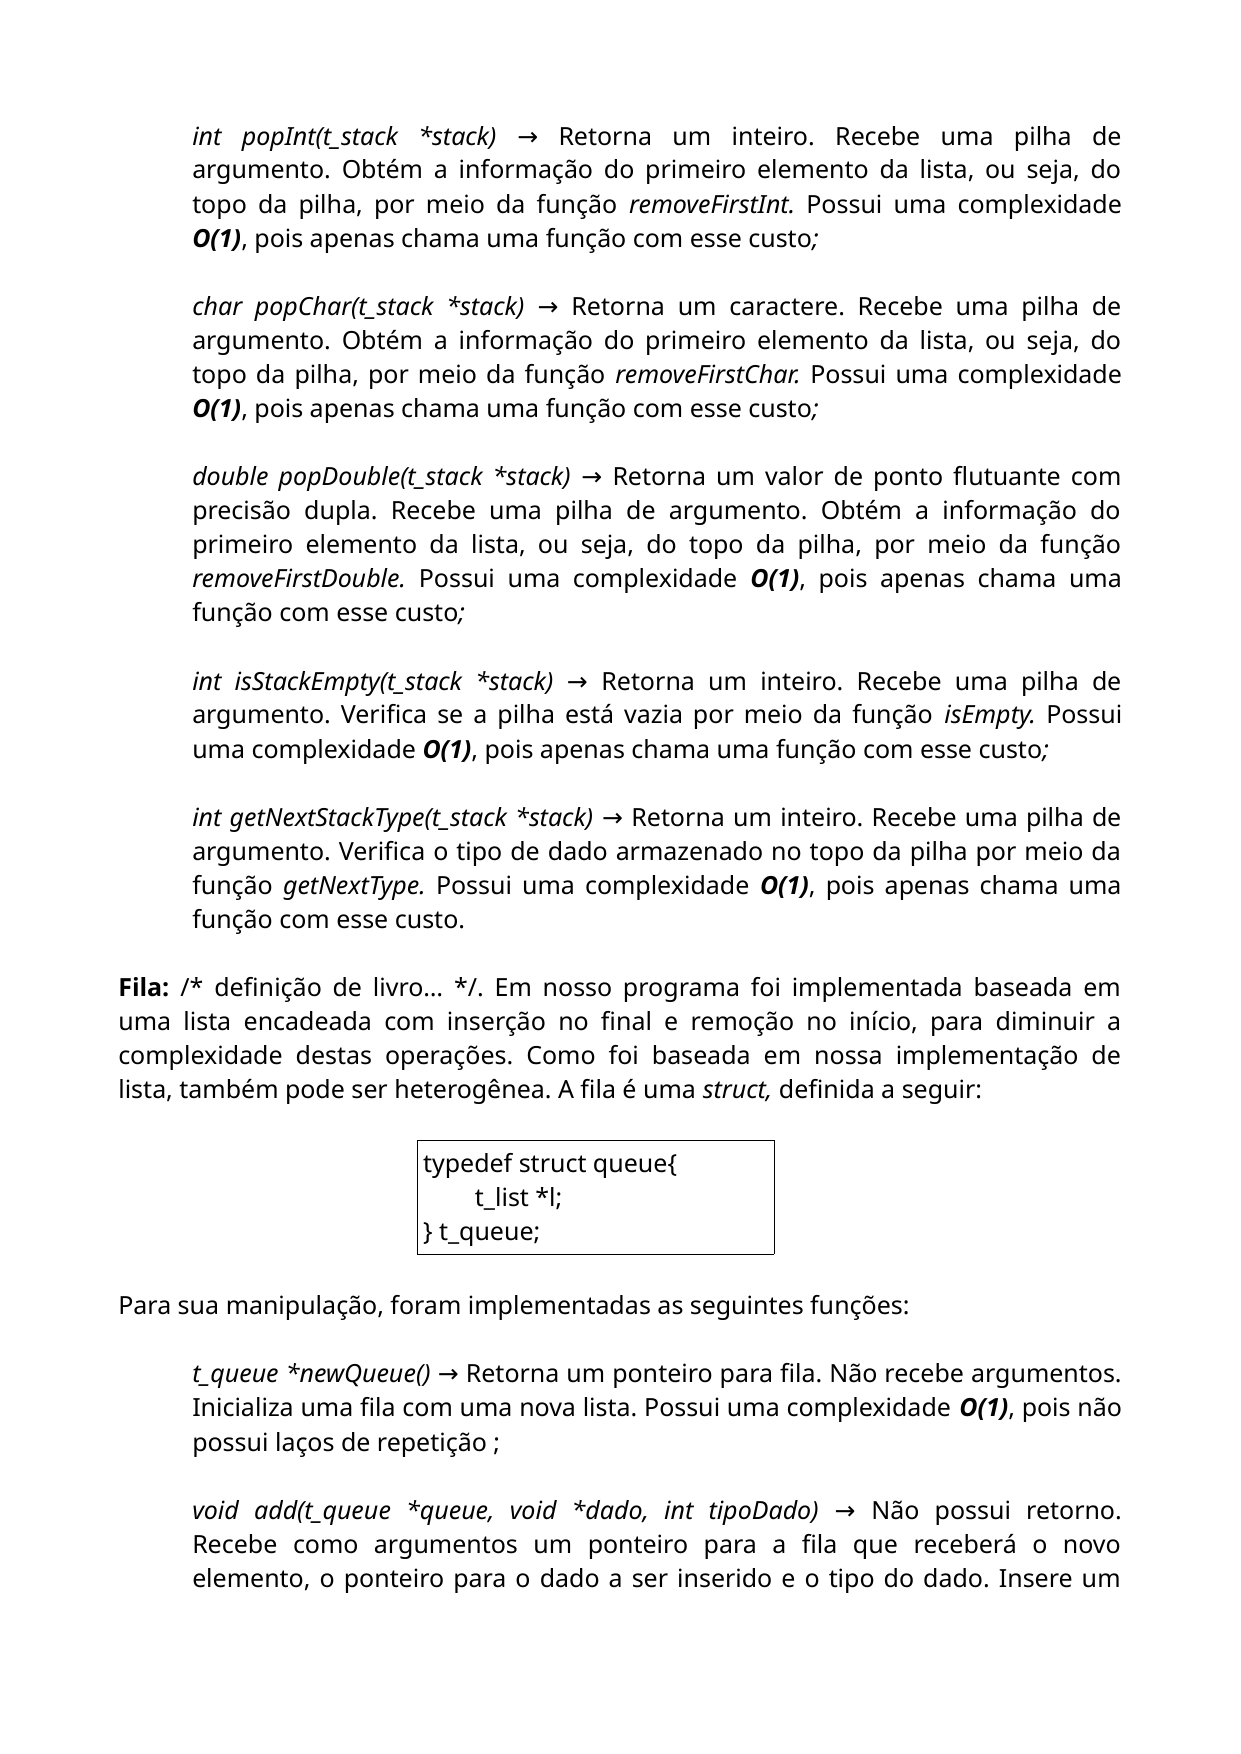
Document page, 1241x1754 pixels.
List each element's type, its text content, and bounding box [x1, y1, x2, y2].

text int popInt(t_stack *stack) → Retorna um inteiro. Recebe uma pilha de argumento. Obtém a informação do primeiro elemento da lista, ou seja, do topo da pilha, por meio da função removeFirstInt. Possui uma complexidade O(1), pois apenas chama uma função com esse custo; [192, 118, 1122, 254]
table_header typedef struct queue{ t_list *l; } t_queue; [418, 1141, 774, 1254]
text int getNextStackType(t_stack *stack) → Retorna um inteiro. Recebe uma pilha de argumento. Verifica o tipo de dado armazenado no topo da pilha por meio da função getNextType. Possui uma complexidade O(1), pois apenas chama uma função com esse custo. [192, 799, 1122, 936]
text char popChar(t_stack *stack) → Retorna um caractere. Recebe uma pilha de argumento. Obtém a informação do primeiro elemento da lista, ou seja, do topo da pilha, por meio da função removeFirstChar. Possui uma complexidade O(1), pois apenas chama uma função com esse custo; [192, 288, 1122, 425]
text double popDouble(t_stack *stack) → Retorna um valor de ponto flutuante com precisão dupla. Recebe uma pilha de argumento. Obtém a informação do primeiro elemento da lista, ou seja, do topo da pilha, por meio da função removeFirstDouble. Possui uma complexidade O(1), pois apenas chama uma função com esse custo; [192, 459, 1122, 629]
text t_queue *newQueue() → Retorna um ponteiro para fila. Não recebe argumentos. Inicializa uma fila com uma nova lista. Possui uma complexidade O(1), pois não possui laços de repetição ; [192, 1356, 1122, 1458]
text void add(t_queue *queue, void *dado, int tipoDado) → Não possui retorno. Recebe como argumentos um ponteiro para a fila que receberá o novo elemento, o ponteiro para o dado a ser inserido e o tipo do dado. Insere um [192, 1492, 1122, 1594]
text Para sua manipulação, foram implementadas as seguintes funções: [118, 1288, 1122, 1322]
text Fila: /* definição de livro… */. Em nosso programa foi implementada baseada em uma lista encadeada com inserção no final e remoção no início, para diminuir a complexidade destas operações. Como foi baseada em nossa implementação de lista, também pode ser heterogênea. A fila é uma struct, definida a seguir: [118, 970, 1122, 1106]
text int isStackEmpty(t_stack *stack) → Retorna um inteiro. Recebe uma pilha de argumento. Verifica se a pilha está vazia por meio da função isEmpty. Possui uma complexidade O(1), pois apenas chama uma função com esse custo; [192, 663, 1122, 765]
